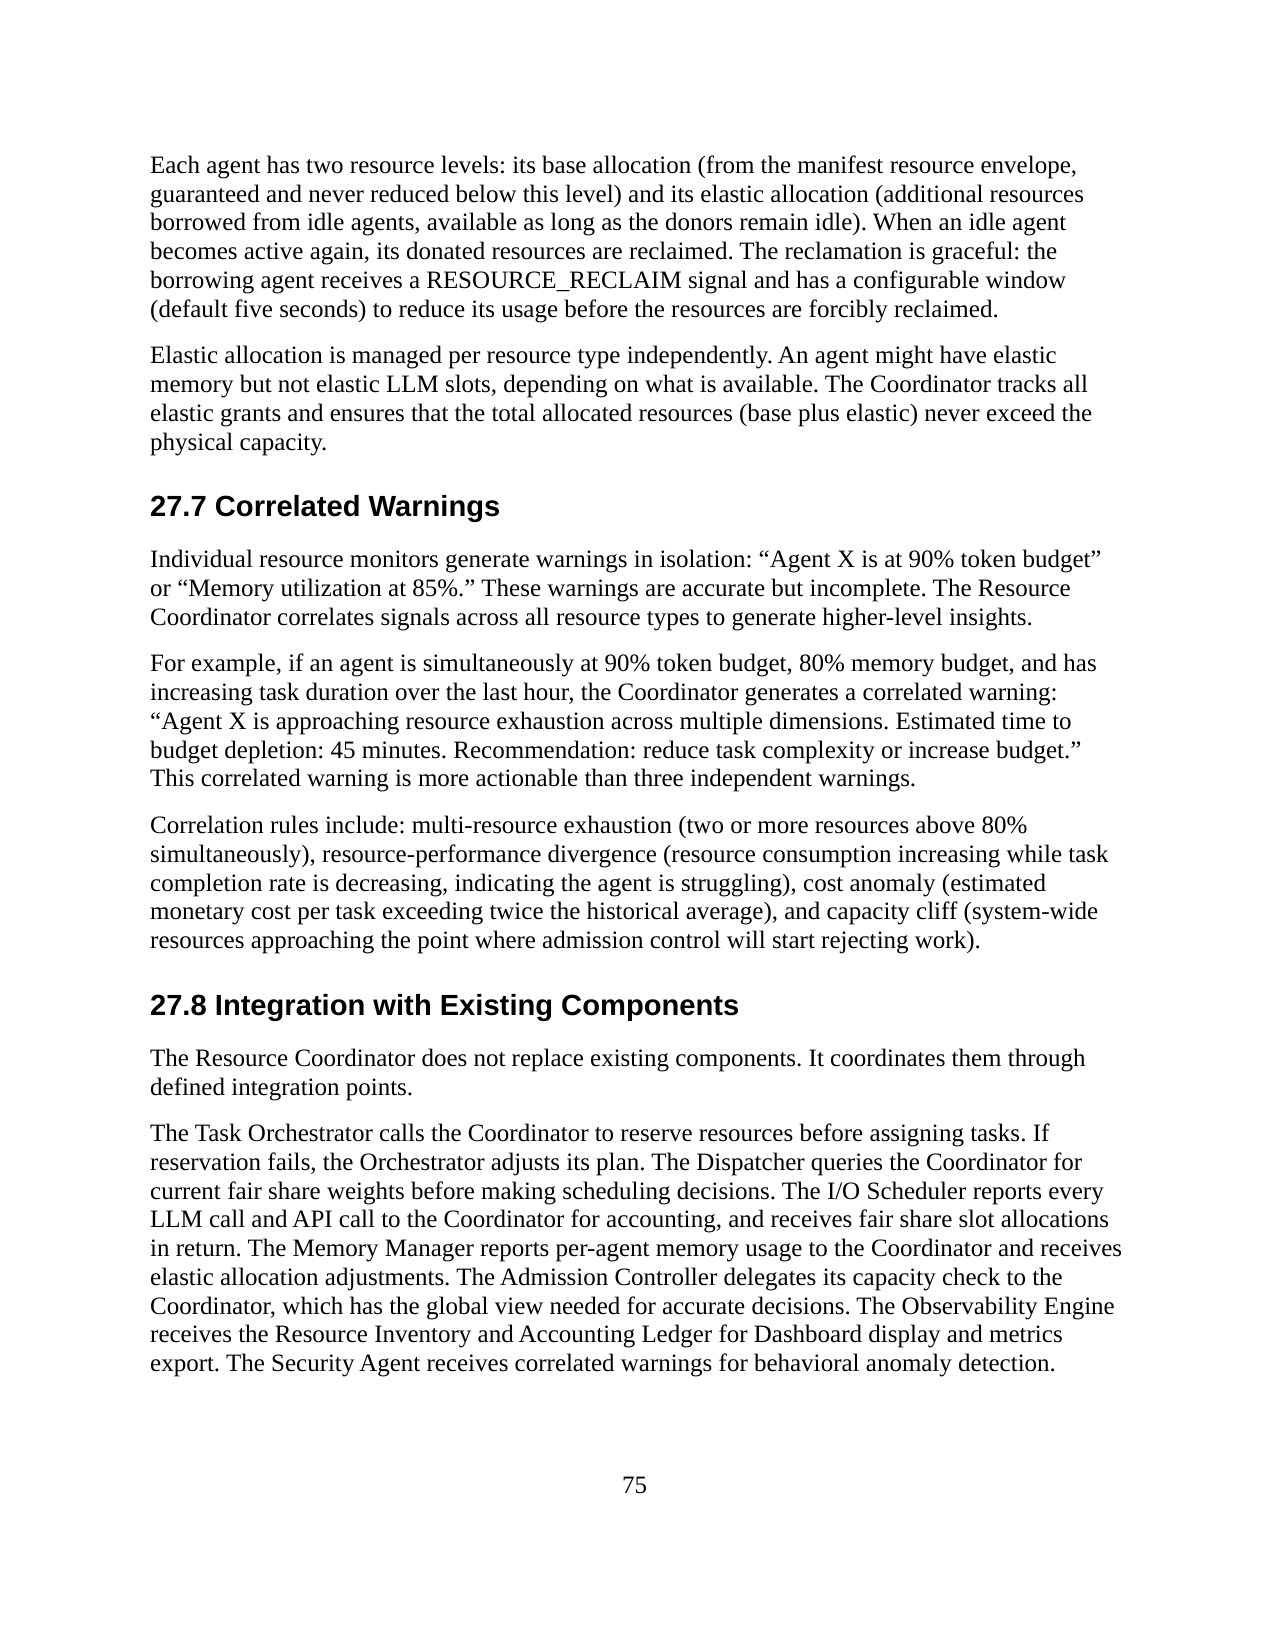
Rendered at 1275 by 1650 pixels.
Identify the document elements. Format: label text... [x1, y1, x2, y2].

text Individual resource monitors generate warnings in isolation: “Agent X is at 90% token budget” or “Memory utilization at 85%.” These warnings are accurate but incomplete. The Resource Coordinator correlates signals across all resource types to generate higher-level insights. [150, 544, 1125, 631]
text Each agent has two resource levels: its base allocation (from the manifest resource envelope, guaranteed and never reduced below this level) and its elastic allocation (additional resources borrowed from idle agents, available as long as the donors remain idle). When an idle agent becomes active again, its donated resources are reclaimed. The reclamation is graceful: the borrowing agent receives a RESOURCE_RECLAIM signal and has a configurable window (default five seconds) to reduce its usage before the resources are forcibly reclaimed. [150, 150, 1125, 322]
subtitle 27.7 Correlated Warnings [150, 489, 1125, 523]
text The Task Orchestrator calls the Coordinator to reserve resources before assigning tasks. If reservation fails, the Orchestrator adjusts its plan. The Dispatcher queries the Coordinator for current fair share weights before making scheduling decisions. The I/O Scheduler reports every LLM call and API call to the Coordinator for accounting, and receives fair share slot allocations in return. The Memory Manager reports per-agent memory usage to the Coordinator and receives elastic allocation adjustments. The Admission Controller delegates its capacity check to the Coordinator, which has the global view needed for accurate decisions. The Observability Engine receives the Resource Inventory and Accounting Ledger for Dashboard display and metrics export. The Security Agent receives correlated warnings for behavioral anomaly detection. [150, 1118, 1125, 1377]
subtitle 27.8 Integration with Existing Components [150, 988, 1125, 1021]
text The Resource Coordinator does not replace existing components. It coordinates them through defined integration points. [150, 1043, 1125, 1100]
text Elastic allocation is managed per resource type independently. An agent might have elastic memory but not elastic LLM slots, depending on what is available. The Coordinator tracks all elastic grants and ensures that the total allocated resources (base plus elastic) never exceed the physical capacity. [150, 340, 1125, 455]
text Correlation rules include: multi-resource exhaustion (two or more resources above 80% simultaneously), resource-performance divergence (resource consumption increasing while task completion rate is decreasing, indicating the agent is struggling), cost anomaly (estimated monetary cost per task exceeding twice the historical average), and capacity cliff (system-wide resources approaching the point where admission control will start rejecting work). [150, 810, 1125, 954]
text For example, if an agent is simultaneously at 90% token budget, 80% memory budget, and has increasing task duration over the last hour, the Coordinator generates a correlated warning: “Agent X is approaching resource exhaustion across multiple dimensions. Estimated time to budget depletion: 45 minutes. Recommendation: reduce task complexity or increase budget.” This correlated warning is more actionable than three independent warnings. [150, 648, 1125, 792]
